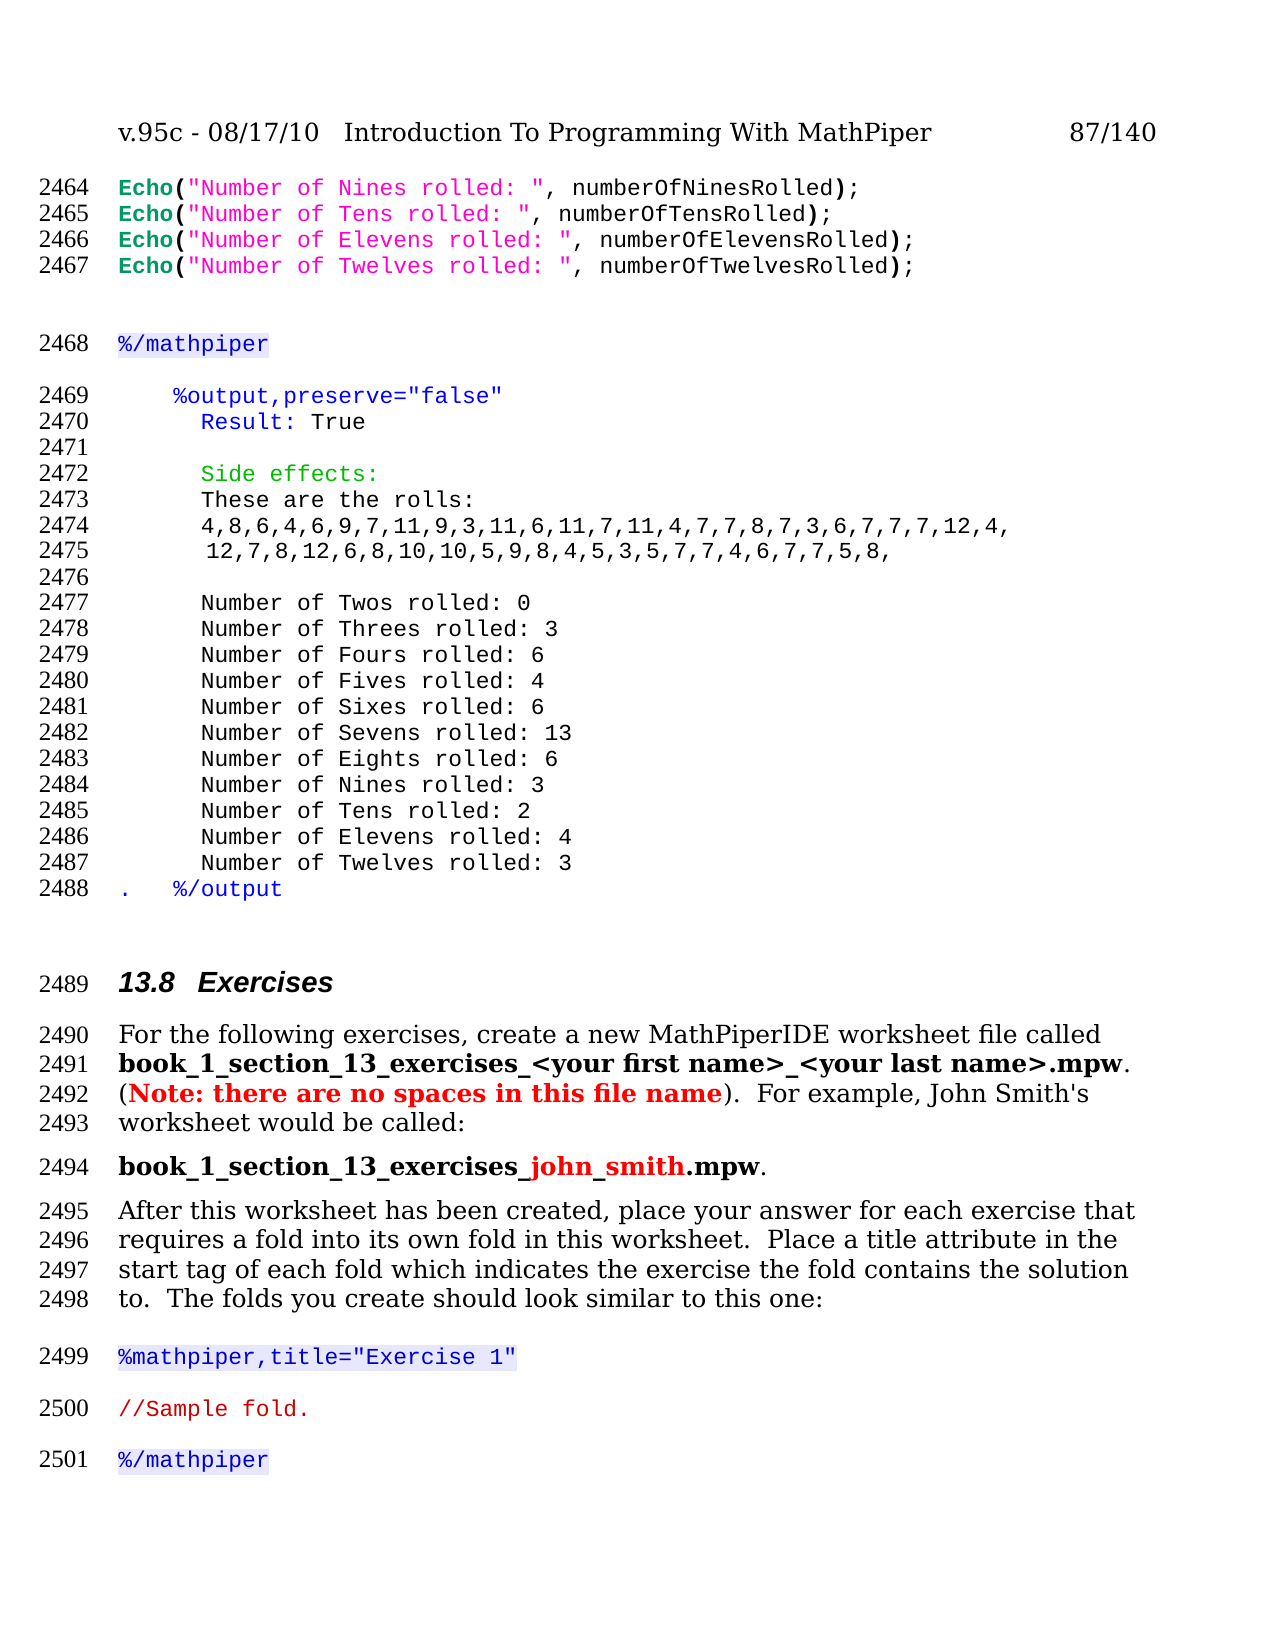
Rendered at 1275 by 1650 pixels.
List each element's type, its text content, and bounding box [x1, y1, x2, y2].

text %/mathpiper [118, 1449, 1157, 1475]
text Number of Twos rolled: 0 [118, 592, 1157, 618]
text 12,7,8,12,6,8,10,10,5,9,8,4,5,3,5,7,7,4,6,7,7,5,8, [118, 540, 1157, 566]
text 4,8,6,4,6,9,7,11,9,3,11,6,11,7,11,4,7,7,8,7,3,6,7,7,7,12,4, [118, 514, 1157, 540]
text Echo("Number of Twelves rolled: ", numberOfTwelvesRolled); [118, 254, 1157, 281]
text Number of Sixes rolled: 6 [118, 696, 1157, 721]
text %mathpiper,title="Exercise 1" [118, 1345, 1157, 1371]
subtitle Exercises [118, 966, 1157, 999]
text Number of Threes rolled: 3 [118, 618, 1157, 644]
text For the following exercises, create a new MathPiperIDE worksheet file called book_1_section_13_exercises_<your first name>_<your last name>.mpw. (Note: there are no spaces in this file name). For example, John Smith's worksheet would be called: [118, 1020, 1157, 1137]
text Echo("Number of Elevens rolled: ", numberOfElevensRolled); [118, 229, 1157, 254]
text Number of Elevens rolled: 4 [118, 825, 1157, 851]
text Number of Nines rolled: 3 [118, 773, 1157, 799]
text Echo("Number of Tens rolled: ", numberOfTensRolled); [118, 203, 1157, 229]
text After this worksheet has been created, place your answer for each exercise that requires a fold into its own fold in this worksheet. Place a title attribute in the start tag of each fold which indicates the exercise the fold contains the solution to. The folds you create should look similar to this one: [118, 1196, 1157, 1313]
text Number of Tens rolled: 2 [118, 799, 1157, 825]
text %output,preserve="false" [118, 384, 1157, 410]
text Result: True [118, 410, 1157, 436]
text book_1_section_13_exercises_john_smith.mpw. [118, 1152, 1157, 1181]
text Number of Fives rolled: 4 [118, 669, 1157, 696]
text Number of Twelves rolled: 3 [118, 851, 1157, 877]
text These are the rolls: [118, 488, 1157, 514]
text Number of Fours rolled: 6 [118, 644, 1157, 669]
text //Sample fold. [118, 1397, 1157, 1423]
text Echo("Number of Nines rolled: ", numberOfNinesRolled); [118, 177, 1157, 203]
text Side effects: [118, 462, 1157, 488]
text Number of Sevens rolled: 13 [118, 721, 1157, 747]
text %/mathpiper [118, 332, 1157, 358]
text Number of Eights rolled: 6 [118, 747, 1157, 773]
text . %/output [118, 877, 1157, 903]
